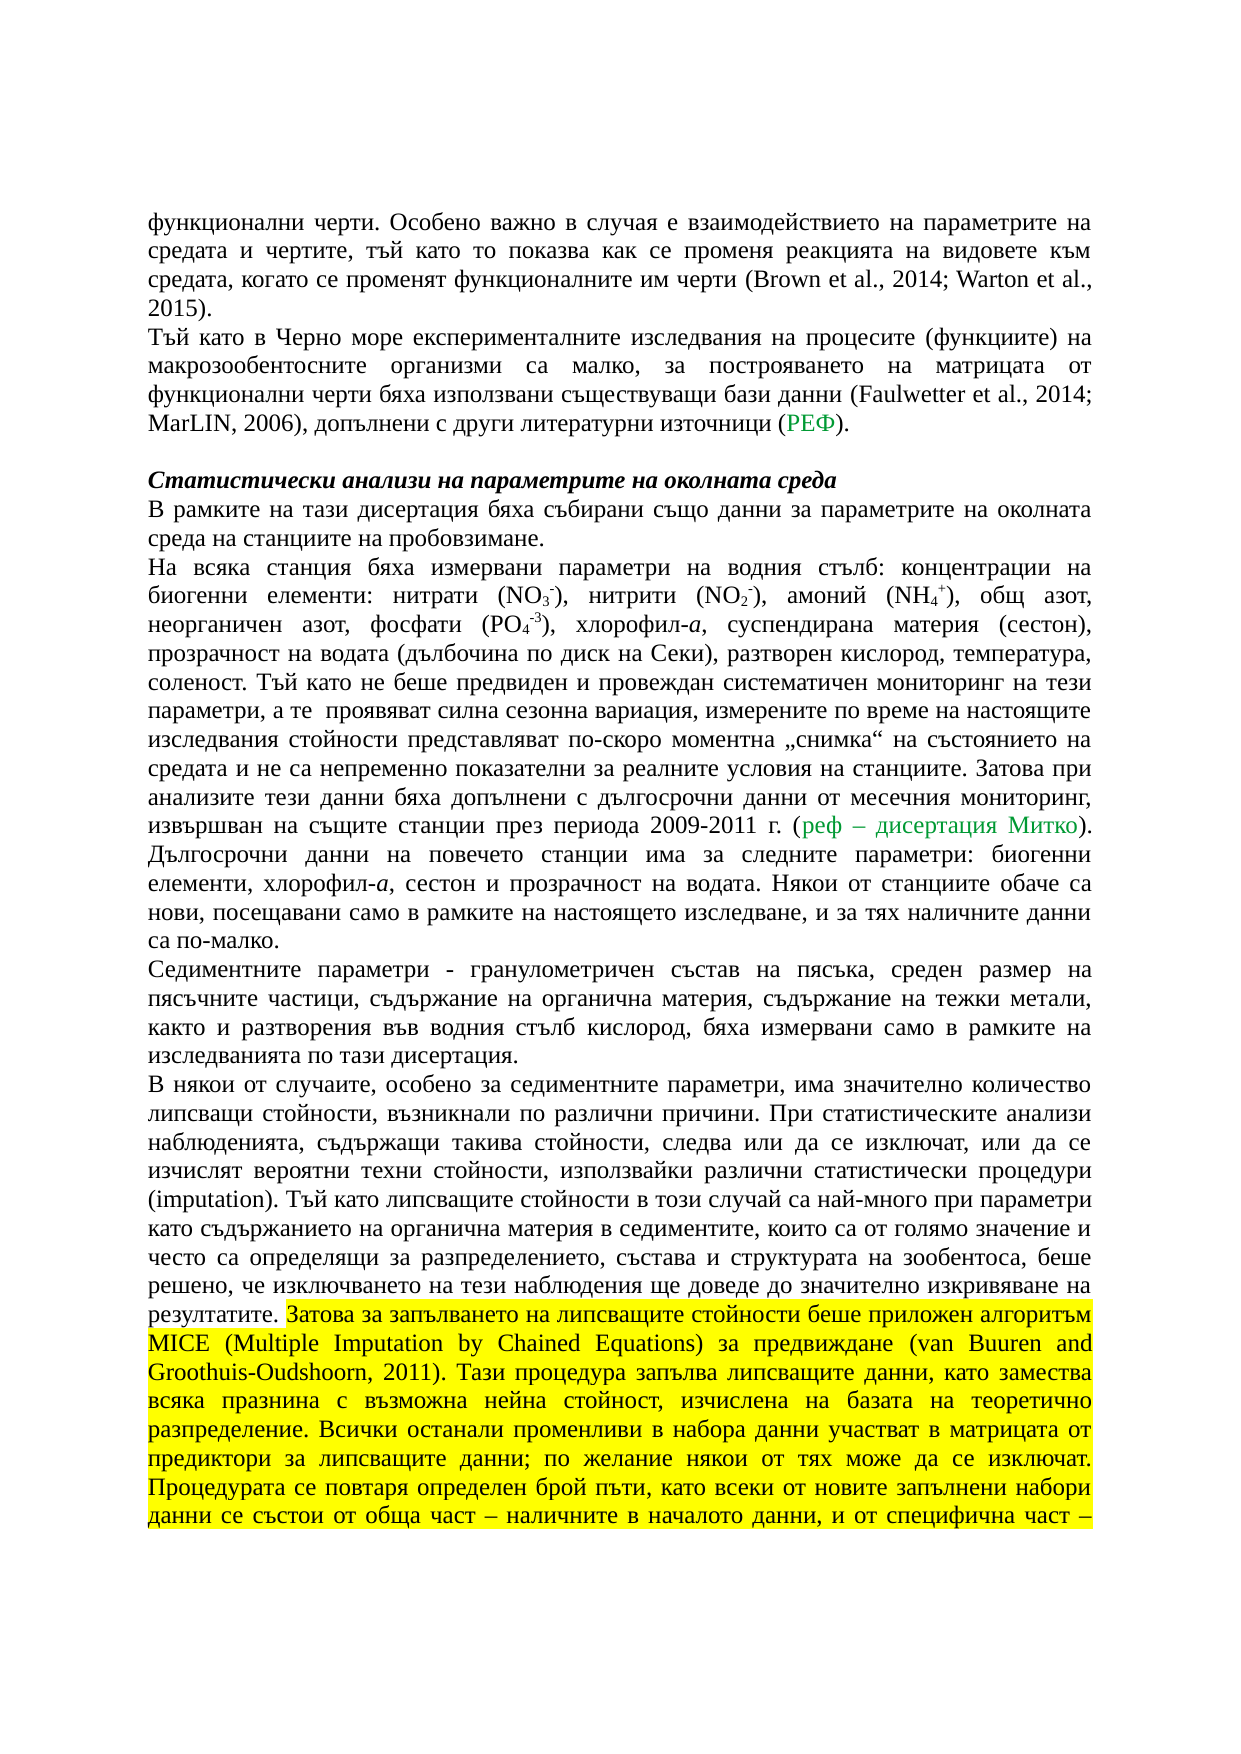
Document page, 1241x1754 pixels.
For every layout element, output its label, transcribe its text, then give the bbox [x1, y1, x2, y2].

text Статистически анализи на параметрите на околната среда [148, 465, 1093, 494]
text На всяка станция бяха измервани параметри на водния стълб: концентрации на биогенни елементи: нитрати (NO3-), нитрити (NO2-), амоний (NH4+), общ азот, неорганичен азот, фосфати (PO4-3), хлорофил-а, суспендирана материя (сестон), прозрачност на водата (дълбочина по диск на Секи), разтворен кислород, температура, соленост. Тъй като не беше предвиден и провеждан систематичен мониторинг на тези параметри, а те проявяват силна сезонна вариация, измерените по време на настоящите изследвания стойности представляват по-скоро моментна „снимка“ на състоянието на средата и не са непременно показателни за реалните условия на станциите. Затова при анализите тези данни бяха допълнени с дългосрочни данни от месечния мониторинг, извършван на същите станции през периода 2009-2011 г. (реф – дисертация Митко). Дългосрочни данни на повечето станции има за следните параметри: биогенни елементи, хлорофил-а, сестон и прозрачност на водата. Някои от станциите обаче са нови, посещавани само в рамките на настоящето изследване, и за тях наличните данни са по-малко. [148, 552, 1093, 954]
text Седиментните параметри - гранулометричен състав на пясъка, среден размер на пясъчните частици, съдържание на органична материя, съдържание на тежки метали, както и разтворения във водния стълб кислород, бяха измервани само в рамките на изследванията по тази дисертация. [148, 954, 1093, 1069]
text В рамките на тази дисертация бяха събирани също данни за параметрите на околната среда на станциите на пробовзимане. [148, 494, 1093, 552]
text Тъй като в Черно море експерименталните изследвания на процесите (функциите) на макрозообентосните организми са малко, за построяването на матрицата от функционални черти бяха използвани съществуващи бази данни (Faulwetter et al., 2014; MarLIN, 2006), допълнени с други литературни източници (РЕФ). [148, 322, 1093, 437]
text функционални черти. Особено важно в случая е взаимодействието на параметрите на средата и чертите, тъй като то показва как се променя реакцията на видовете към средата, когато се променят функционалните им черти (Brown et al., 2014; Warton et al., 2015). [148, 207, 1093, 322]
text В някои от случаите, особено за седиментните параметри, има значително количество липсващи стойности, възникнали по различни причини. При статистическите анализи наблюденията, съдържащи такива стойности, следва или да се изключат, или да се изчислят вероятни техни стойности, използвайки различни статистически процедури (imputation). Тъй като липсващите стойности в този случай са най-много при параметри като съдържанието на органична материя в седиментите, които са от голямо значение и често са определящи за разпределението, състава и структурата на зообентоса, беше решено, че изключването на тези наблюдения ще доведе до значително изкривяване на резултатите. Затова за запълването на липсващите стойности беше приложен алгоритъм MICE (Multiple Imputation by Chained Equations) за предвиждане (van Buuren and Groothuis-Oudshoorn, 2011). Тази процедура запълва липсващите данни, като замества всяка празнина с възможна нейна стойност, изчислена на базата на теоретично разпределение. Всички останали променливи в набора данни участват в матрицата от предиктори за липсващите данни; по желание някои от тях може да се изключат. Процедурата се повтаря определен брой пъти, като всеки от новите запълнени набори данни се състои от обща част – наличните в началото данни, и от специфична част – [148, 1069, 1093, 1529]
